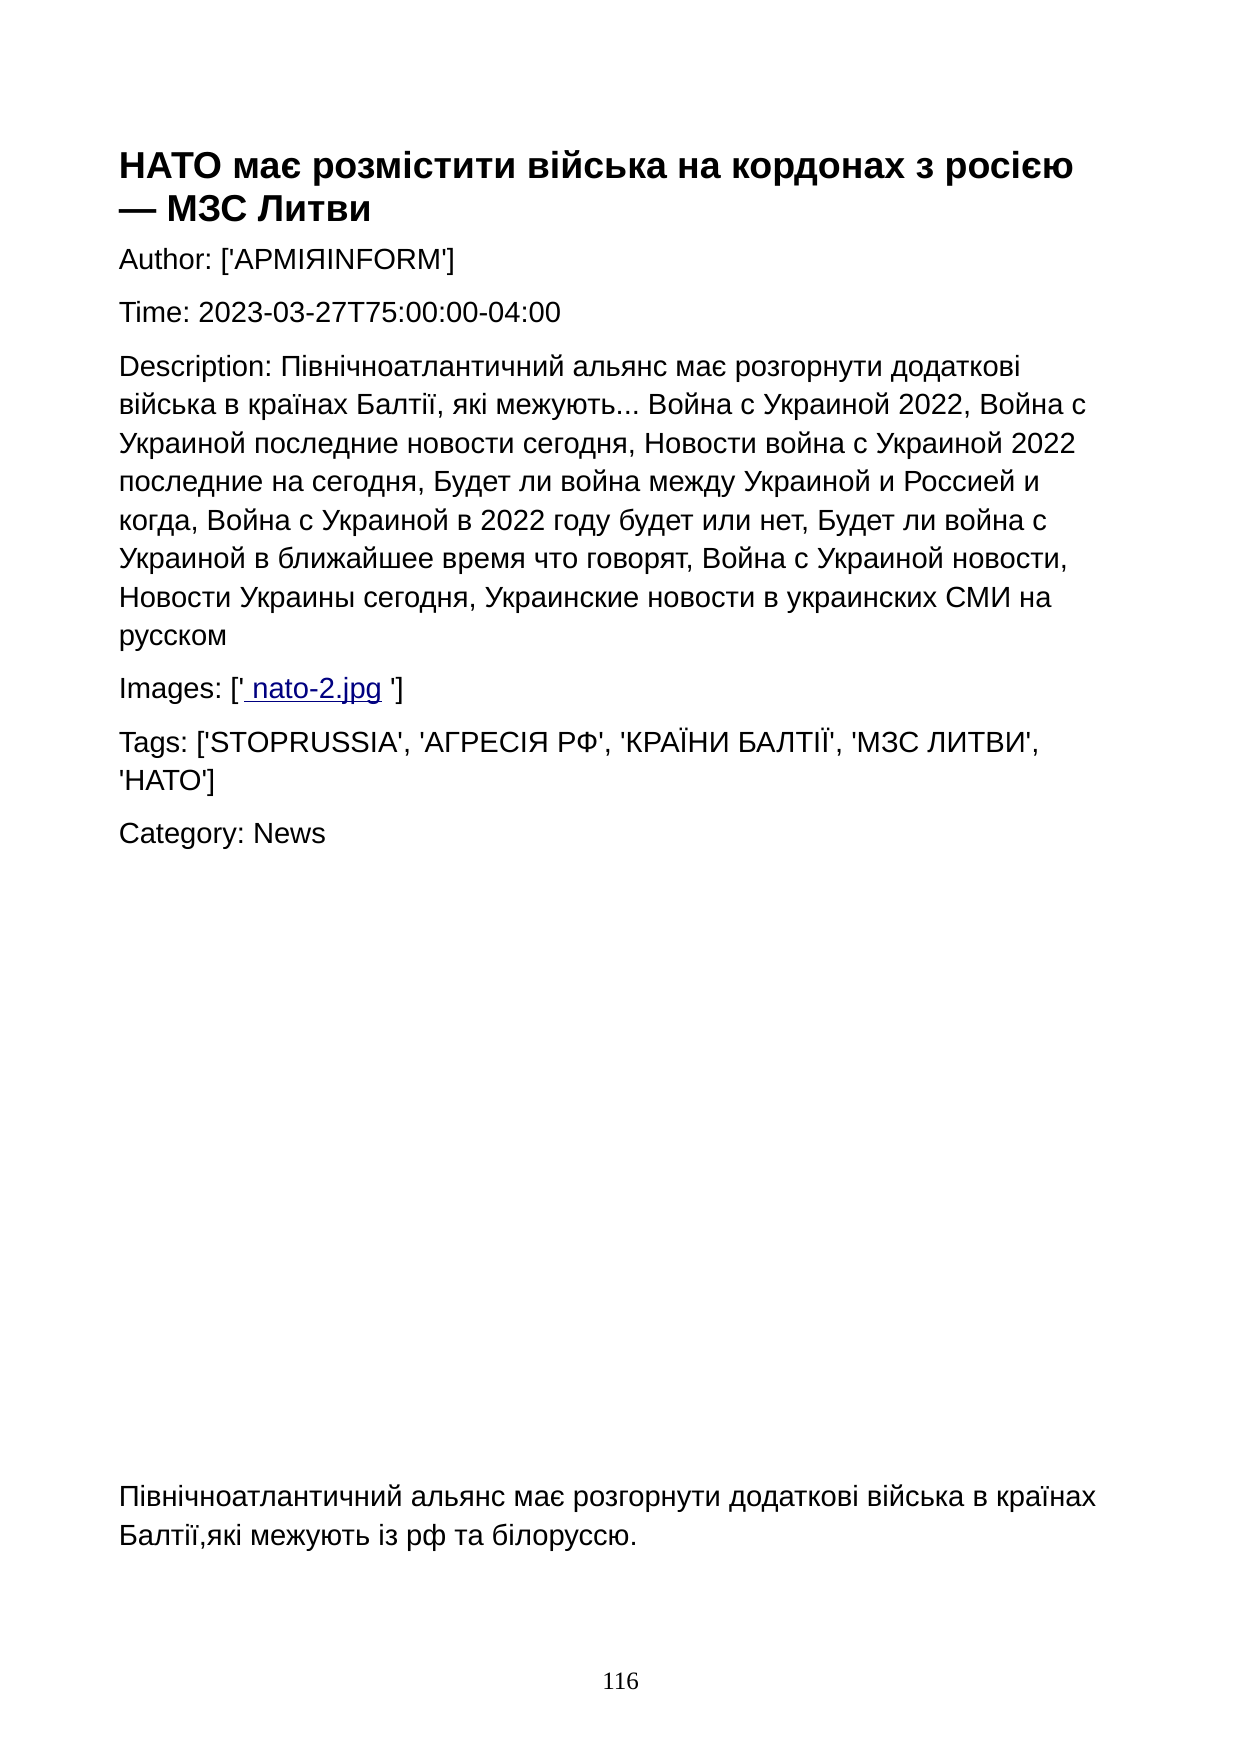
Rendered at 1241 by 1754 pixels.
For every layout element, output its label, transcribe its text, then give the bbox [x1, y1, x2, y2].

text Tags: ['STOPRUSSIA', 'АГРЕСІЯ РФ', 'КРАЇНИ БАЛТІЇ', 'МЗС ЛИТВИ', 'НАТО'] [118, 724, 1122, 797]
text Description: Північноатлантичний альянс має розгорнути додаткові війська в країнах Балтії, які межують... Война с Украиной 2022, Война с Украиной последние новости сегодня, Новости война с Украиной 2022 последние на сегодня, Будет ли война между Украиной и Россией и когда, Война с Украиной в 2022 году будет или нет, Будет ли война с Украиной в ближайшее время что говорят, Война с Украиной новости, Новости Украины сегодня, Украинские новости в украинских СМИ на русском [118, 348, 1122, 652]
text Time: 2023-03-27T75:00:00-04:00 [118, 295, 1122, 329]
text Author: ['АРМІЯINFORM'] [118, 242, 1122, 276]
text Images: [' nato-2.jpg '] [118, 671, 1122, 705]
subtitle НАТО має розмістити війська на кордонах з росією — МЗС Литви [118, 143, 1122, 230]
text Category: News [118, 816, 1122, 850]
text Північноатлантичний альянс має розгорнути додаткові війська в країнах Балтії,які межують із рф та білоруссю. [118, 1479, 1122, 1551]
